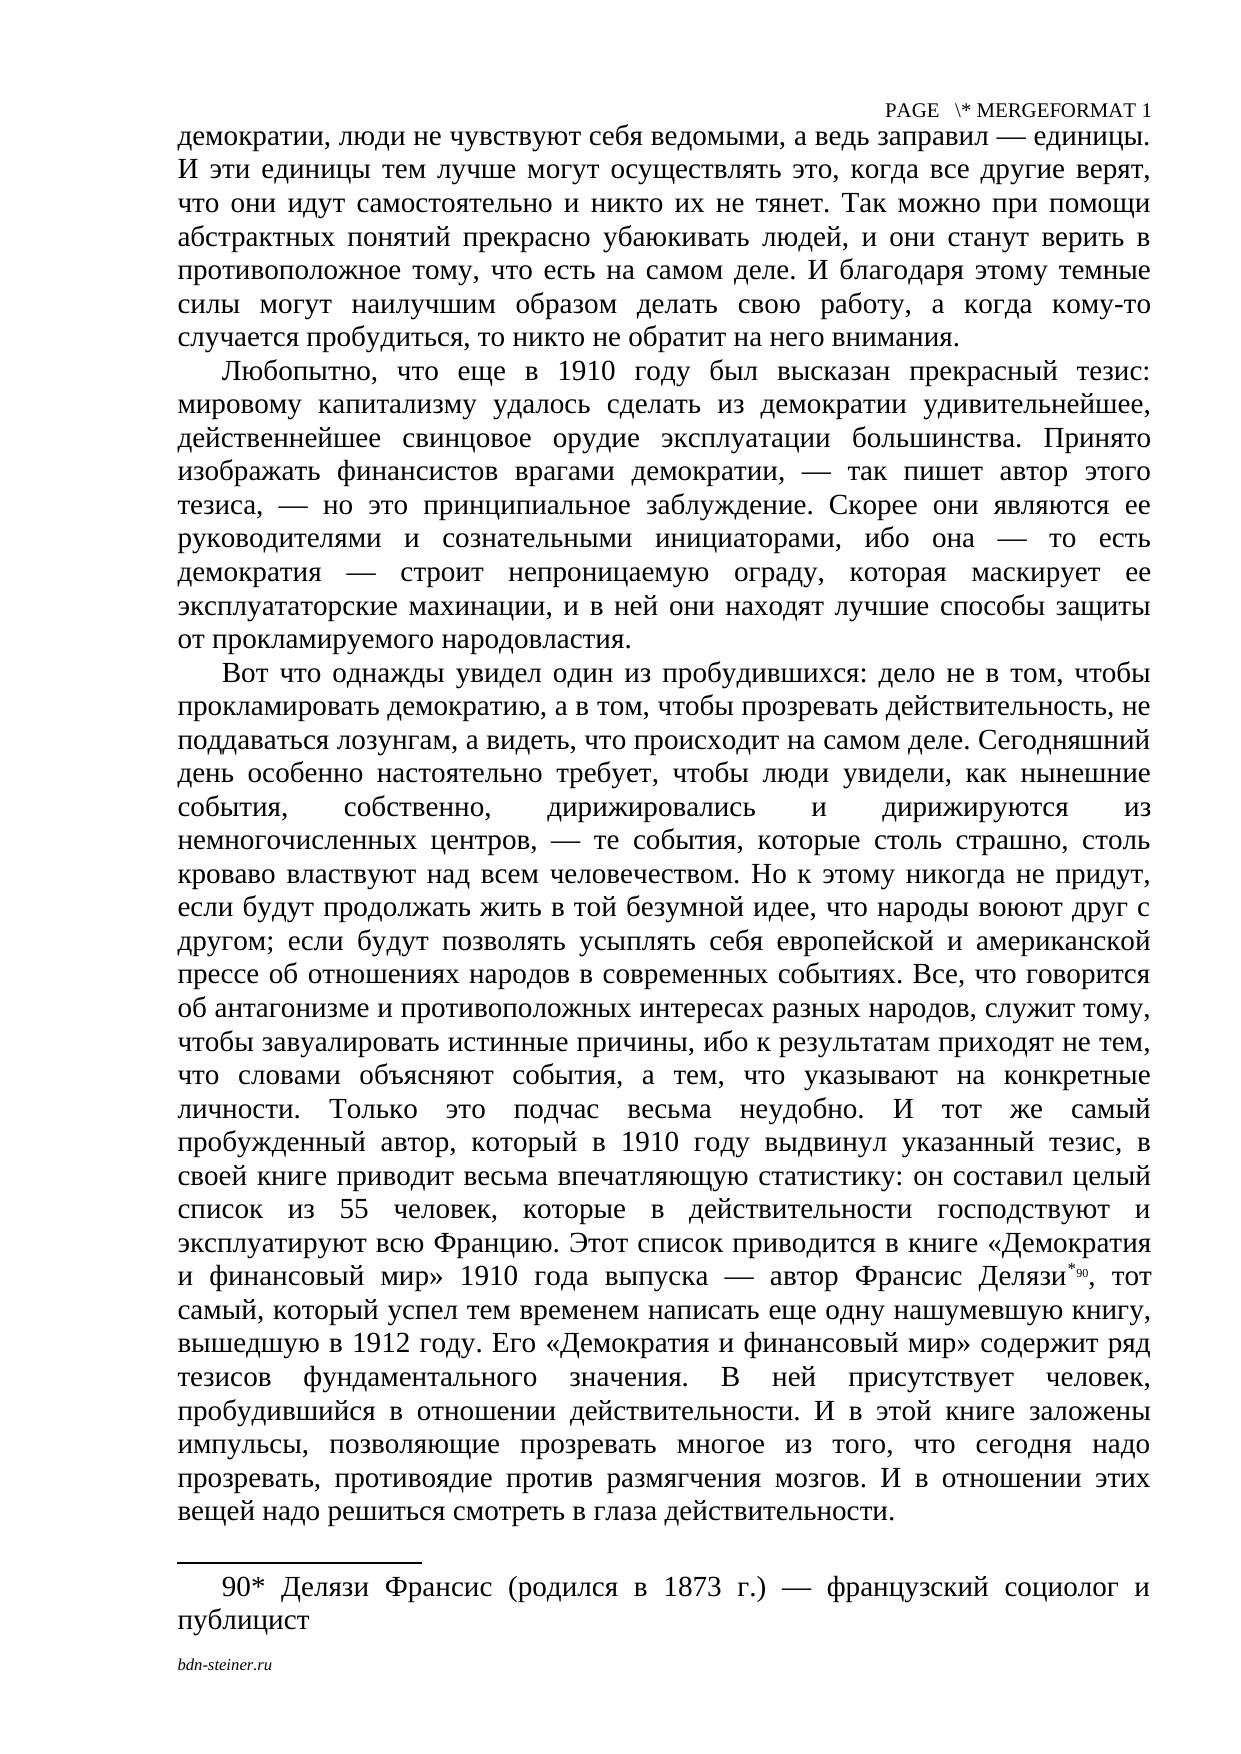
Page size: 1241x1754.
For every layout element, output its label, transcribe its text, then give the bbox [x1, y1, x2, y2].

text демократии, люди не чувствуют себя ведомыми, а ведь заправил — единицы. И эти единицы тем лучше могут осуществлять это, когда все другие верят, что они идут самостоятельно и никто их не тянет. Так можно при помощи абстрактных понятий прекрасно убаюкивать людей, и они станут верить в противоположное тому, что есть на самом деле. И благодаря этому темные силы могут наилучшим образом делать свою работу, а когда кому-то случается пробудиться, то никто не обратит на него внимания. [177, 118, 1152, 353]
text * Делязи Франсис (родился в 1873 г.) — французский социолог и публицист [177, 1569, 1152, 1636]
text Вот что однажды увидел один из пробудившихся: дело не в том, чтобы прокламировать демократию, а в том, чтобы прозревать действительность, не поддаваться лозунгам, а видеть, что происходит на самом деле. Сегодняшний день особенно настоятельно требует, чтобы люди увидели, как нынешние события, собственно, дирижировались и дирижируются из немногочисленных центров, — те события, которые столь страшно, столь кроваво властвуют над всем человечеством. Но к этому никогда не придут, если будут продолжать жить в той безумной идее, что народы воюют друг с другом; если будут позволять усыплять себя европейской и американской прессе об отношениях народов в современных событиях. Все, что говорится об антагонизме и противоположных интересах разных народов, служит тому, чтобы завуалировать истинные причины, ибо к результатам приходят не тем, что словами объясняют события, а тем, что указывают на конкретные личности. Только это подчас весьма неудобно. И тот же самый пробужденный автор, который в 1910 году выдвинул указанный тезис, в своей книге приводит весьма впечатляющую статистику: он составил целый список из 55 человек, которые в действительности господствуют и эксплуатируют всю Францию. Этот список приводится в книге «Демократия и финансовый мир» 1910 года выпуска — автор Франсис Делязи*, тот самый, который успел тем временем написать еще одну нашумевшую книгу, вышедшую в 1912 году. Его «Демократия и финансовый мир» содержит ряд тезисов фундаментального значения. В ней присутствует человек, пробудившийся в отношении действительности. И в этой книге заложены импульсы, позволяющие прозревать многое из того, что сегодня надо прозревать, противоядие против размягчения мозгов. И в отношении этих вещей надо решиться смотреть в глаза действительности. [177, 655, 1152, 1527]
text Любопытно, что еще в 1910 году был высказан прекрасный тезис: мировому капитализму удалось сделать из демократии удивительнейшее, действеннейшее свинцовое орудие эксплуатации большинства. Принято изображать финансистов врагами демократии, — так пишет автор этого тезиса, — но это принципиальное заблуждение. Скорее они являются ее руководителями и сознательными инициаторами, ибо она — то есть демократия — строит непроницаемую ограду, которая маскирует ее эксплуататорские махинации, и в ней они находят лучшие способы защиты от прокламируемого народовластия. [177, 353, 1152, 655]
